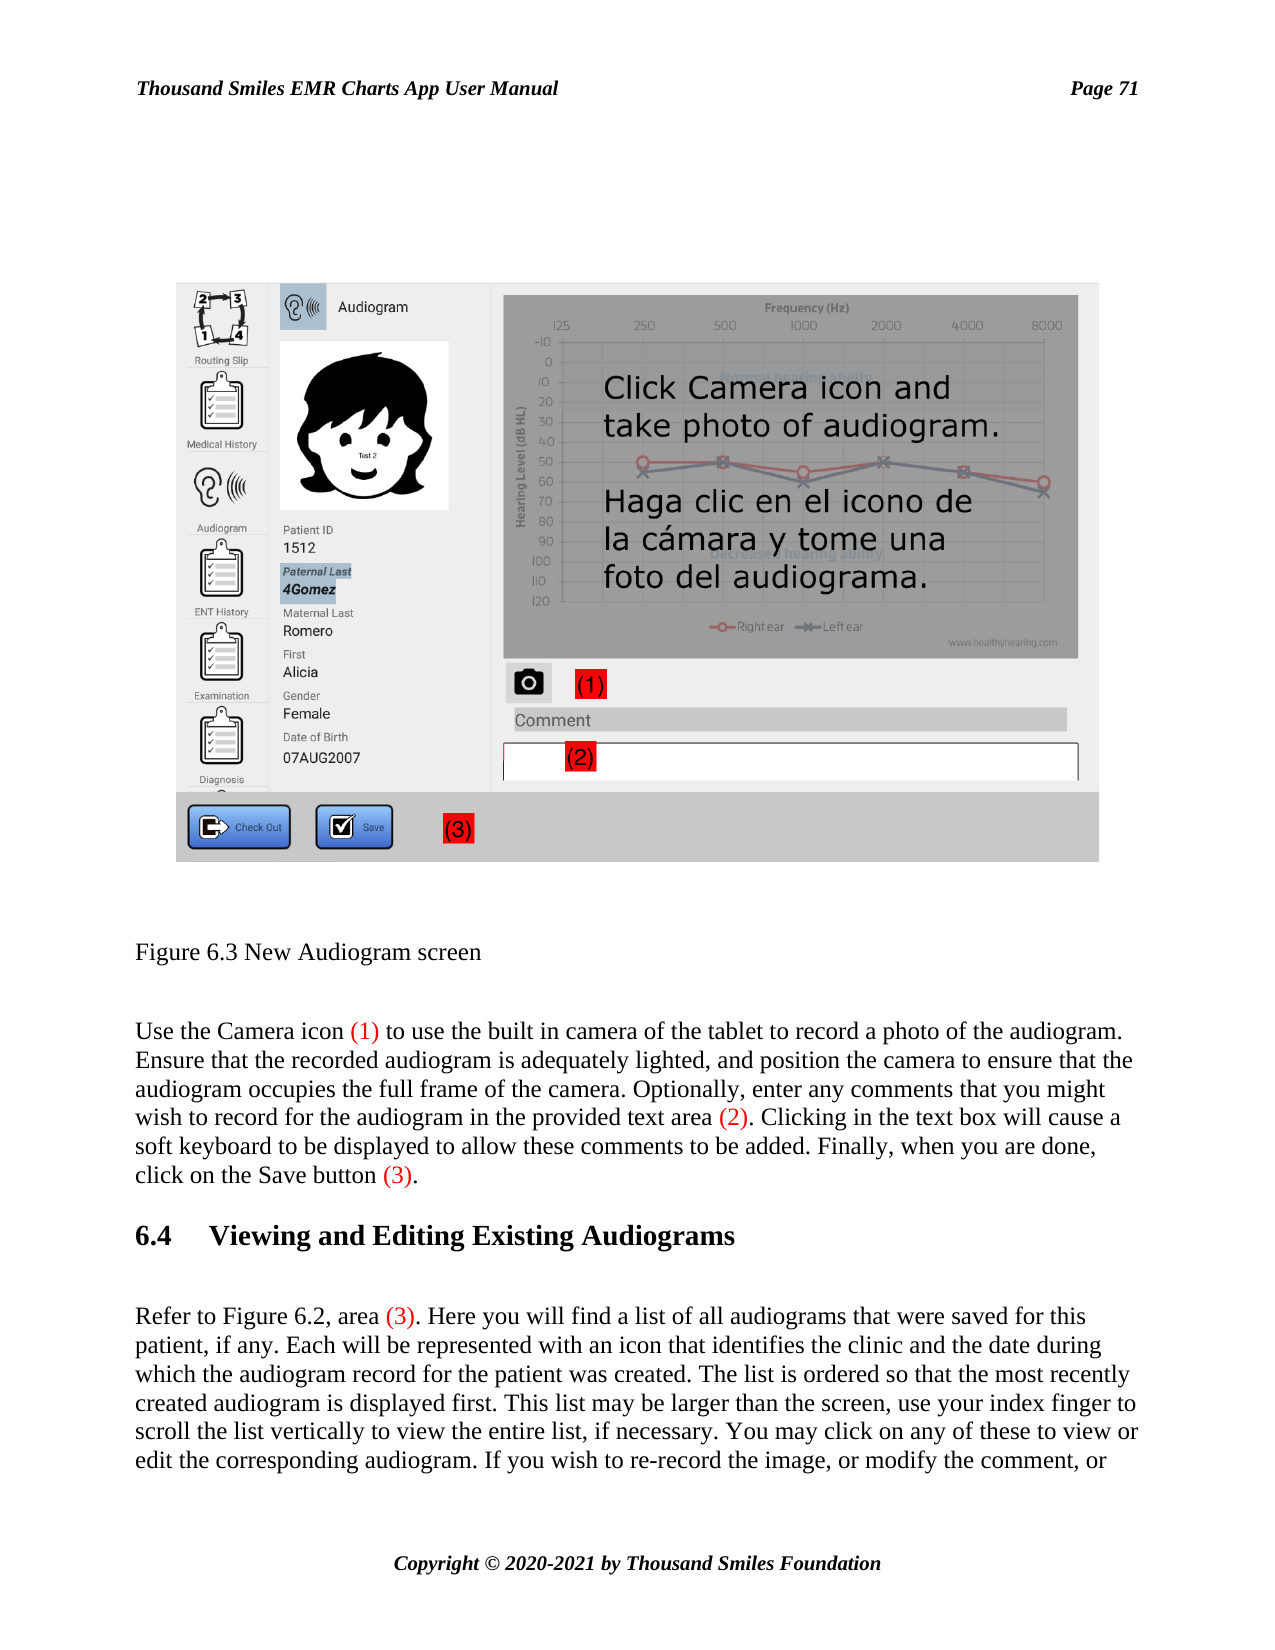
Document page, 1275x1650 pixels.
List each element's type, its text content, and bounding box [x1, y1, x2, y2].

text Figure 6.3 New Audiogram screen [135, 937, 1140, 966]
subtitle Viewing and Editing Existing Audiograms [135, 1218, 1140, 1251]
text Use the Camera icon (1) to use the built in camera of the tablet to record a photo of the audiogram. Ensure that the recorded audiogram is adequately lighted, and position the camera to ensure that the audiogram occupies the full frame of the camera. Optionally, enter any comments that you might wish to record for the audiogram in the provided text area (2). Clicking in the text box will cause a soft keyboard to be displayed to allow these comments to be added. Finally, when you are done, click on the Save button (3). [135, 1016, 1140, 1189]
text Refer to Figure 6.2, area (3). Here you will find a list of all audiograms that were saved for this patient, if any. Each will be represented with an icon that identifies the clinic and the date during which the audiogram record for the patient was created. The list is ordered so that the most recently created audiogram is displayed first. This list may be larger than the screen, use your index finger to scroll the list vertically to view the entire list, if necessary. You may click on any of these to view or edit the corresponding audiogram. If you wish to re-record the image, or modify the comment, or [135, 1301, 1140, 1474]
picture [176, 282, 1100, 862]
